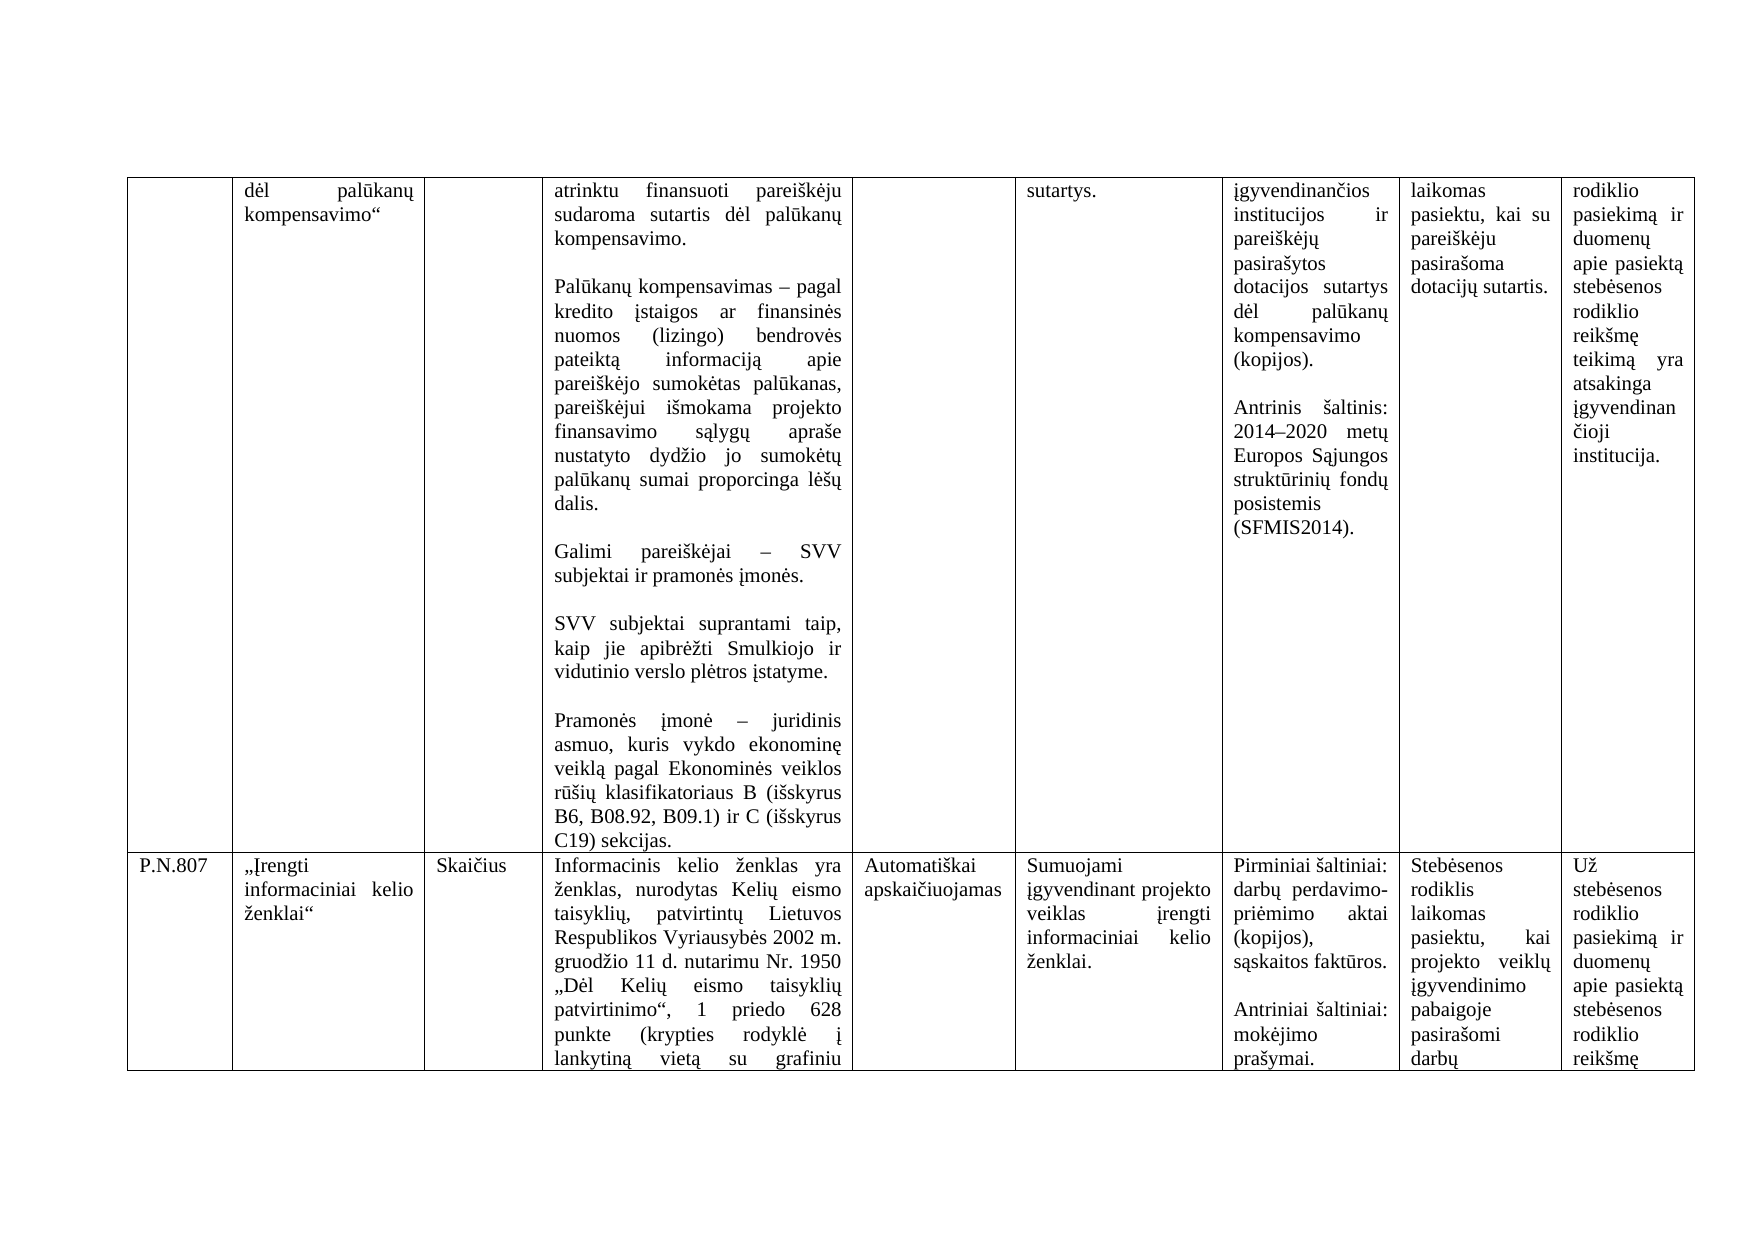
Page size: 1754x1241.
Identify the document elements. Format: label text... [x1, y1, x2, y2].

table_cell Informacinis kelio ženklas yra ženklas, nurodytas Kelių eismo taisyklių, patvirtintų Lietuvos Respublikos Vyriausybės 2002 m. gruodžio 11 d. nutarimu Nr. 1950 „Dėl Kelių eismo taisyklių patvirtinimo“, 1 priedo 628 punkte (krypties rodyklė į lankytiną vietą su grafiniu [543, 853, 852, 1069]
table_cell sutartys. [1016, 178, 1222, 852]
table_cell [853, 178, 1015, 852]
table_cell rodiklio pasiekimą ir duomenų apie pasiektą stebėsenos rodiklio reikšmę teikimą yra atsakinga įgyvendinančioji institucija. [1562, 178, 1694, 852]
table_cell Pirminiai šaltiniai: darbų perdavimo-priėmimo aktai (kopijos), sąskaitos faktūros. Antriniai šaltiniai: mokėjimo prašymai. [1223, 853, 1399, 1069]
table_cell Stebėsenos rodiklis laikomas pasiektu, kai projekto veiklų įgyvendinimo pabaigoje pasirašomi darbų [1400, 853, 1561, 1069]
table_cell Už stebėsenos rodiklio pasiekimą ir duomenų apie pasiektą stebėsenos rodiklio reikšmę [1562, 853, 1694, 1069]
table_cell [128, 178, 232, 852]
table_cell „Įrengti informaciniai kelio ženklai“ [233, 853, 424, 1069]
table_cell laikomas pasiektu, kai su pareiškėju pasirašoma dotacijų sutartis. [1400, 178, 1561, 852]
table_cell Skaičius [425, 853, 542, 1069]
table_cell dėl palūkanų kompensavimo“ [233, 178, 424, 852]
table_cell Automatiškai apskaičiuojamas [853, 853, 1015, 1069]
table_cell atrinktu finansuoti pareiškėju sudaroma sutartis dėl palūkanų kompensavimo. Palūkanų kompensavimas – pagal kredito įstaigos ar finansinės nuomos (lizingo) bendrovės pateiktą informaciją apie pareiškėjo sumokėtas palūkanas, pareiškėjui išmokama projekto finansavimo sąlygų apraše nustatyto dydžio jo sumokėtų palūkanų sumai proporcinga lėšų dalis. Galimi pareiškėjai – SVV subjektai ir pramonės įmonės. SVV subjektai suprantami taip, kaip jie apibrėžti Smulkiojo ir vidutinio verslo plėtros įstatyme. Pramonės įmonė – juridinis asmuo, kuris vykdo ekonominę veiklą pagal Ekonominės veiklos rūšių klasifikatoriaus B (išskyrus B6, B08.92, B09.1) ir C (išskyrus C19) sekcijas. [543, 178, 852, 852]
table_cell P.N.807 [128, 853, 232, 1069]
table_cell įgyvendinančios institucijos ir pareiškėjų pasirašytos dotacijos sutartys dėl palūkanų kompensavimo (kopijos). Antrinis šaltinis: 2014–2020 metų Europos Sąjungos struktūrinių fondų posistemis (SFMIS2014). [1223, 178, 1399, 852]
table_cell [425, 178, 542, 852]
table_cell Sumuojami įgyvendinant projekto veiklas įrengti informaciniai kelio ženklai. [1016, 853, 1222, 1069]
